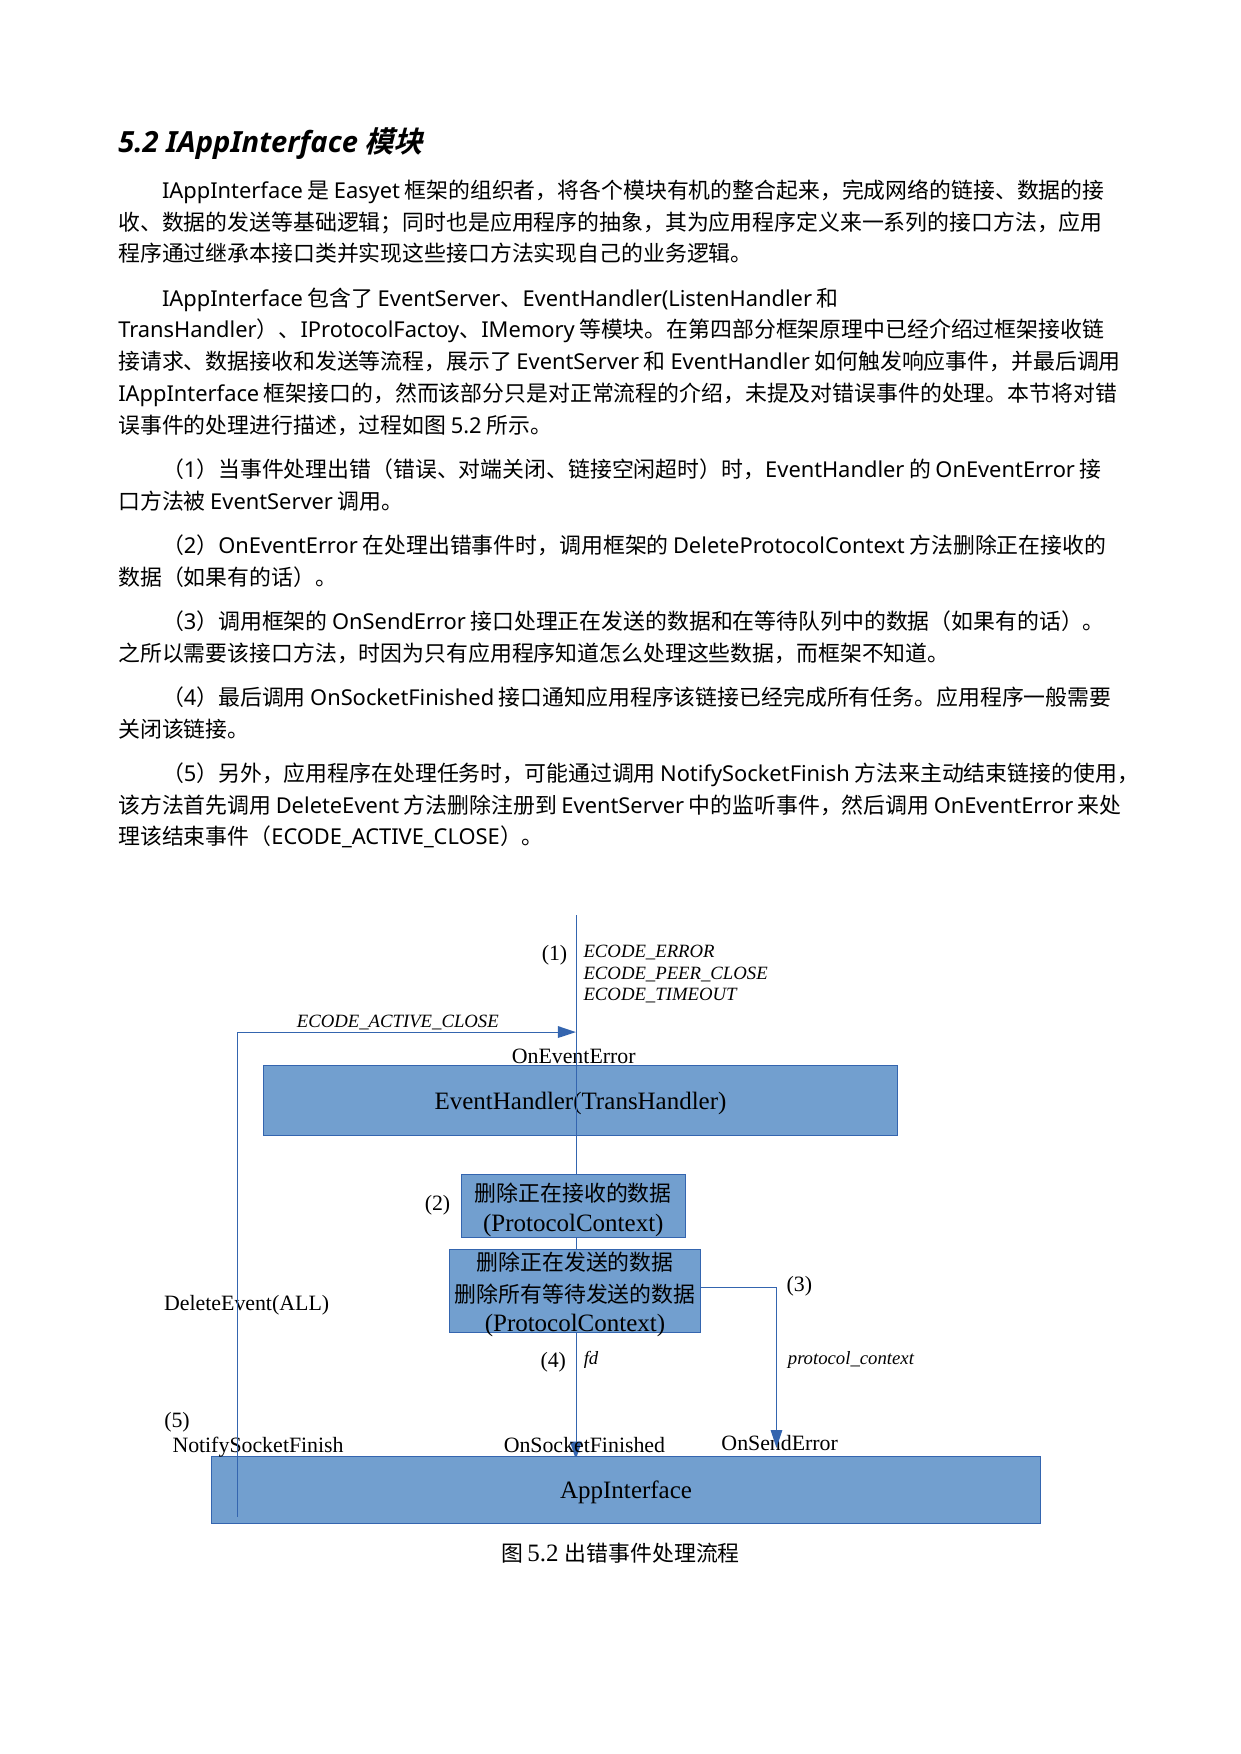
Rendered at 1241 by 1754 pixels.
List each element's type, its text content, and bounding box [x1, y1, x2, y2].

text （3）调用框架的OnSendError接口处理正在发送的数据和在等待队列中的数据（如果有的话）。之所以需要该接口方法，时因为只有应用程序知道怎么处理这些数据，而框架不知道。 [118, 604, 1122, 667]
text （4）最后调用OnSocketFinished接口通知应用程序该链接已经完成所有任务。应用程序一般需要关闭该链接。 [118, 680, 1122, 743]
text IAppInterface是Easyet框架的组织者，将各个模块有机的整合起来，完成网络的链接、数据的接收、数据的发送等基础逻辑；同时也是应用程序的抽象，其为应用程序定义来一系列的接口方法，应用程序通过继承本接口类并实现这些接口方法实现自己的业务逻辑。 [118, 173, 1122, 268]
text IAppInterface包含了EventServer、EventHandler(ListenHandler和TransHandler）、IProtocolFactoy、IMemory等模块。在第四部分框架原理中已经介绍过框架接收链接请求、数据接收和发送等流程，展示了EventServer和 EventHandler如何触发响应事件，并最后调用IAppInterface框架接口的，然而该部分只是对正常流程的介绍，未提及对错误事件的处理。本节将对错误事件的处理进行描述，过程如图5.2所示。 [118, 281, 1122, 439]
text （1）当事件处理出错（错误、对端关闭、链接空闲超时）时，EventHandler的OnEventError接口方法被EventServer调用。 [118, 452, 1122, 516]
text （5）另外，应用程序在处理任务时，可能通过调用NotifySocketFinish方法来主动结束链接的使用，该方法首先调用DeleteEvent方法删除注册到EventServer中的监听事件，然后调用OnEventError来处理该结束事件（ECODE_ACTIVE_CLOSE）。 [118, 756, 1122, 851]
text （2）OnEventError在处理出错事件时，调用框架的DeleteProtocolContext方法删除正在接收的数据（如果有的话）。 [118, 528, 1122, 591]
subtitle 5.2 IAppInterface模块 [118, 118, 1122, 161]
text 图5.2 出错事件处理流程 [118, 1536, 1122, 1567]
